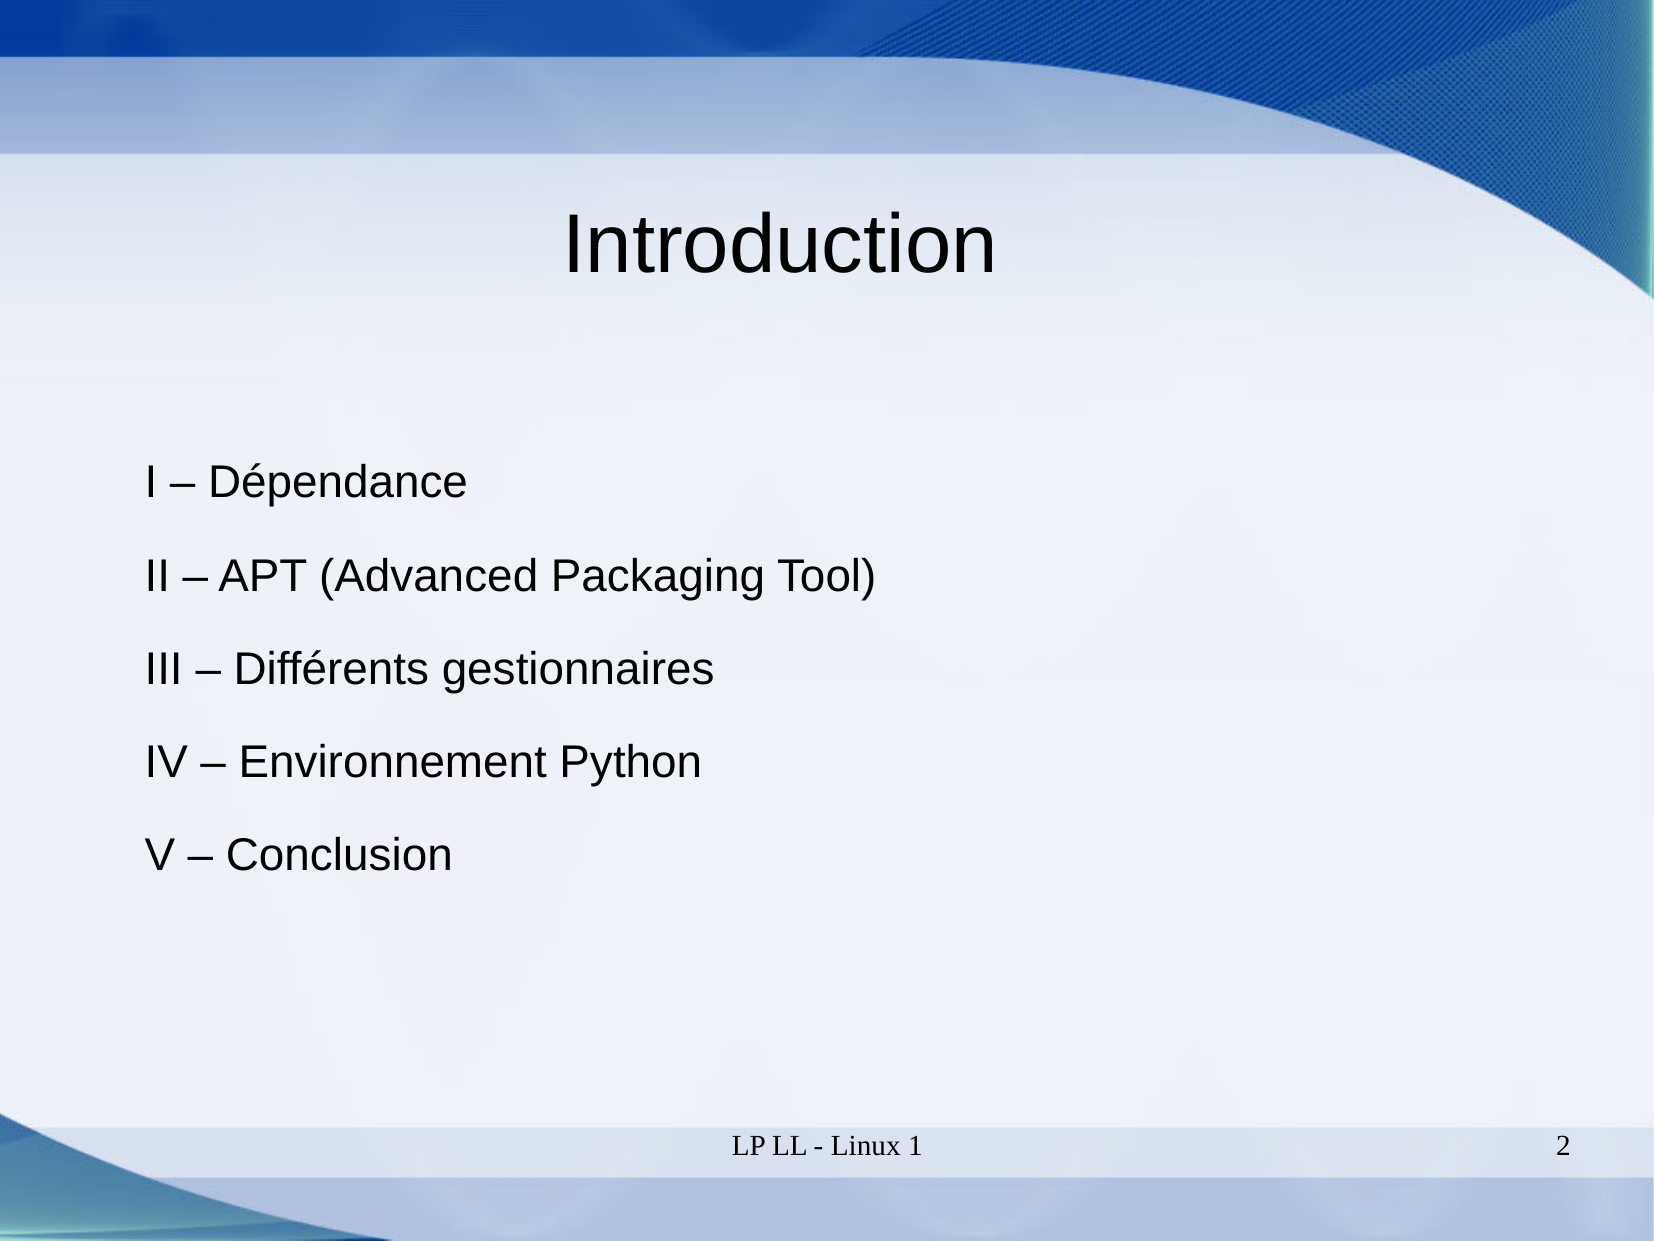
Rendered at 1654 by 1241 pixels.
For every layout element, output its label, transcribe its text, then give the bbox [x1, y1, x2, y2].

text_box I – Dépendance II – APT (Advanced Packaging Tool) III – Différents gestionnaires IV – Environnement Python V – Conclusion [129, 448, 1512, 930]
text_box Introduction [236, 144, 1325, 343]
picture [0, 0, 1654, 1241]
